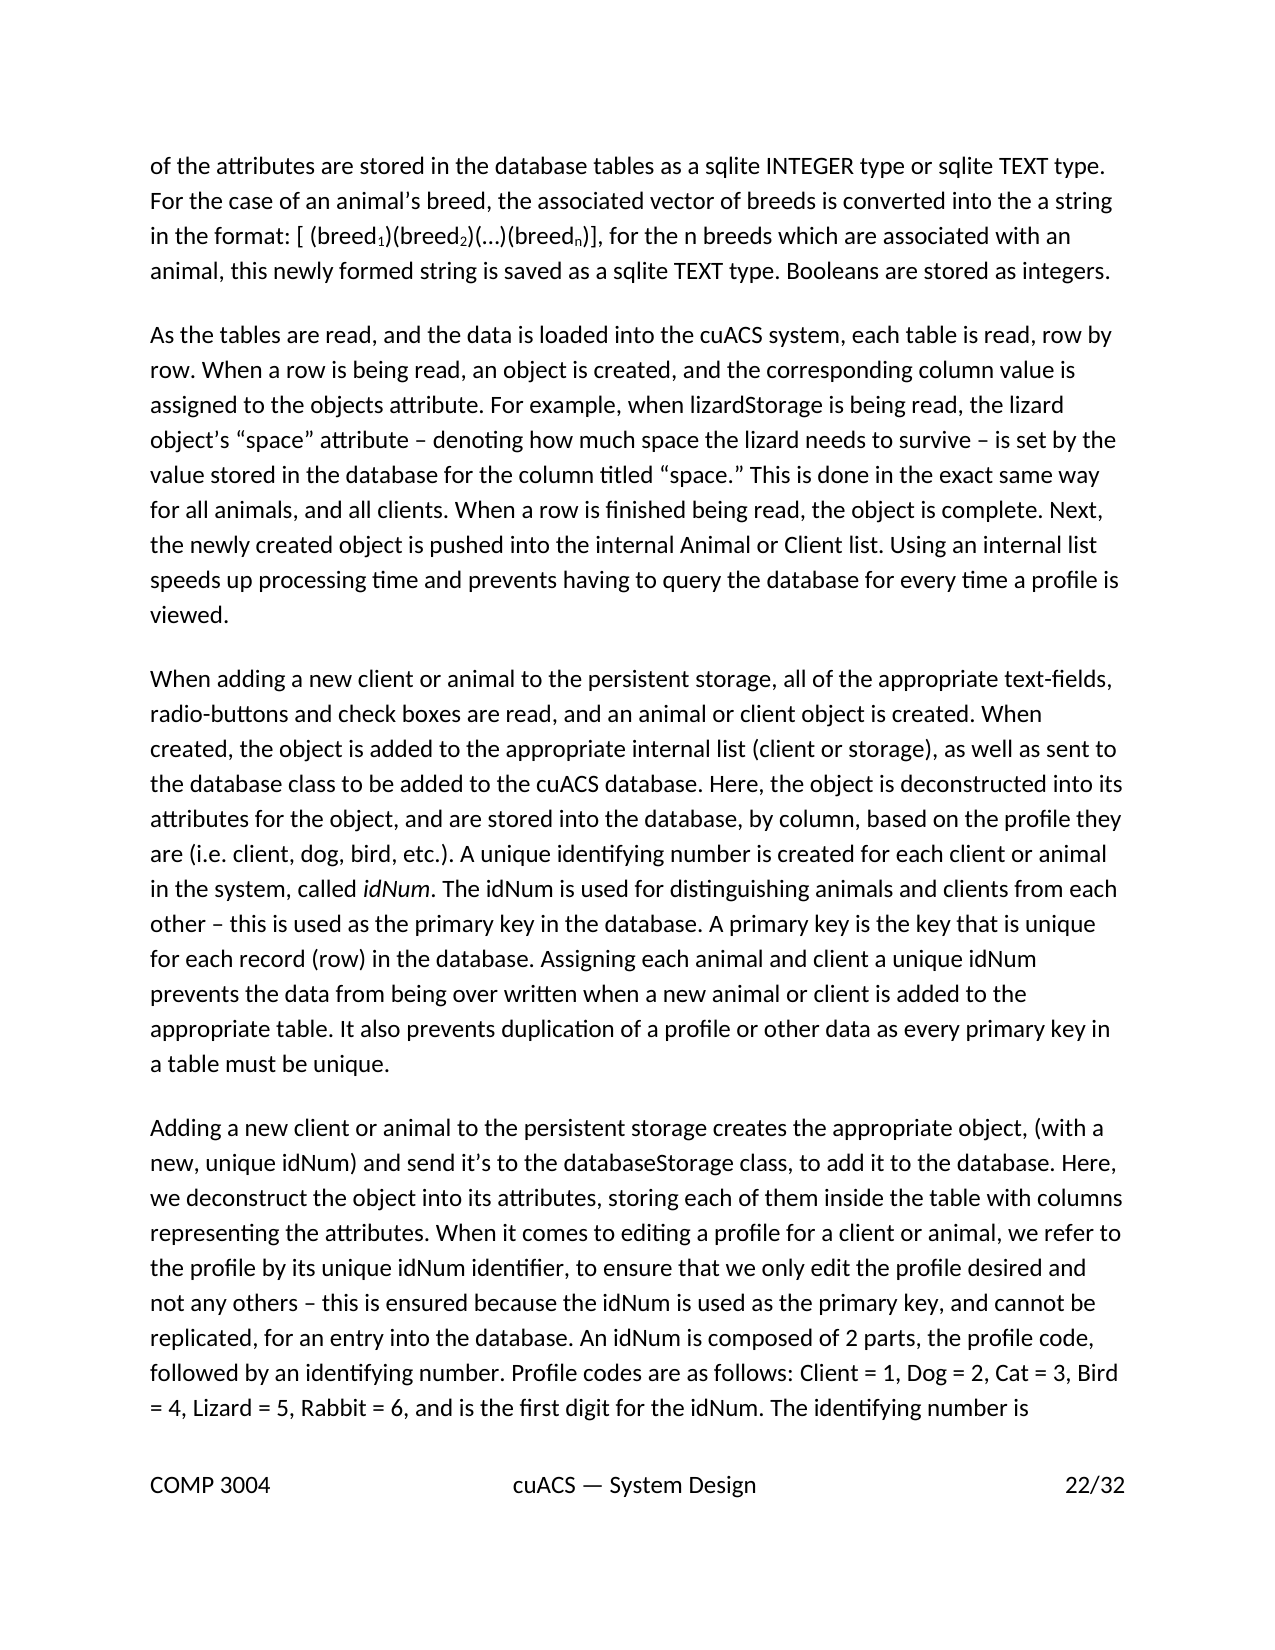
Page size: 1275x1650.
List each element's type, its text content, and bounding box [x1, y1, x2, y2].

text As the tables are read, and the data is loaded into the cuACS system, each table is read, row by row. When a row is being read, an object is created, and the corresponding column value is assigned to the objects attribute. For example, when lizardStorage is being read, the lizard object’s “space” attribute – denoting how much space the lizard needs to survive – is set by the value stored in the database for the column titled “space.” This is done in the exact same way for all animals, and all clients. When a row is finished being read, the object is complete. Next, the newly created object is pushed into the internal Animal or Client list. Using an internal list speeds up processing time and prevents having to query the database for every time a profile is viewed. [150, 319, 1125, 630]
text Adding a new client or animal to the persistent storage creates the appropriate object, (with a new, unique idNum) and send it’s to the databaseStorage class, to add it to the database. Here, we deconstruct the object into its attributes, storing each of them inside the table with columns representing the attributes. When it comes to editing a profile for a client or animal, we refer to the profile by its unique idNum identifier, to ensure that we only edit the profile desired and not any others – this is ensured because the idNum is used as the primary key, and cannot be replicated, for an entry into the database. An idNum is composed of 2 parts, the profile code, followed by an identifying number. Profile codes are as follows: ﻿Client = 1, Dog = 2, Cat = 3, Bird = 4, Lizard = 5, Rabbit = 6, and is the first digit for the idNum. The identifying number is [150, 1112, 1125, 1423]
text When adding a new client or animal to the persistent storage, all of the appropriate text-fields, radio-buttons and check boxes are read, and an animal or client object is created. When created, the object is added to the appropriate internal list (client or storage), as well as sent to the database class to be added to the cuACS database. Here, the object is deconstructed into its attributes for the object, and are stored into the database, by column, based on the profile they are (i.e. client, dog, bird, etc.). A unique identifying number is created for each client or animal in the system, called idNum. The idNum is used for distinguishing animals and clients from each other – this is used as the primary key in the database. A primary key is the key that is unique for each record (row) in the database. Assigning each animal and client a unique idNum prevents the data from being over written when a new animal or client is added to the appropriate table. It also prevents duplication of a profile or other data as every primary key in a table must be unique. [150, 663, 1125, 1079]
text of the attributes are stored in the database tables as a sqlite INTEGER type or sqlite TEXT type. For the case of an animal’s breed, the associated vector of breeds is converted into the a string in the format: [ (breed1)(breed2)(…)(breedn)], for the n breeds which are associated with an animal, this newly formed string is saved as a sqlite TEXT type. Booleans are stored as integers. [150, 150, 1125, 286]
